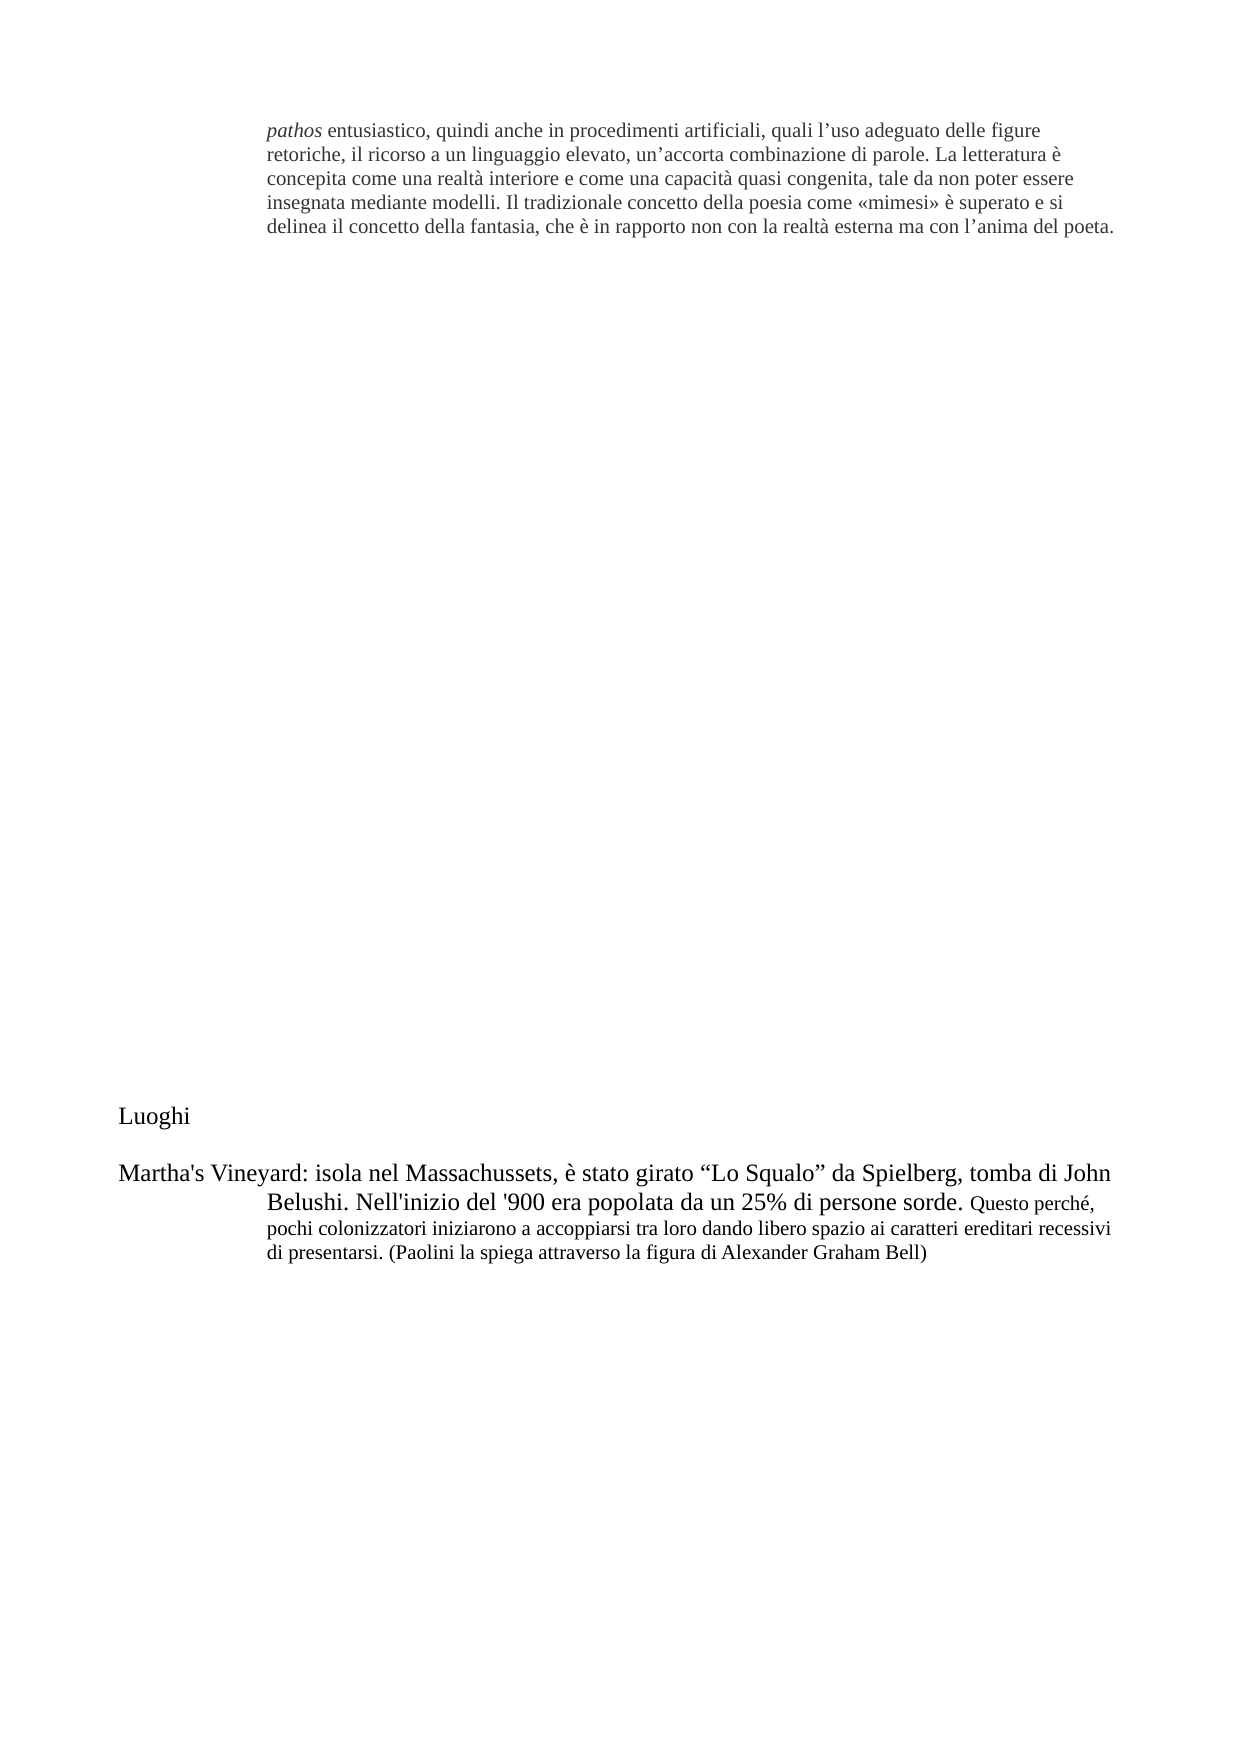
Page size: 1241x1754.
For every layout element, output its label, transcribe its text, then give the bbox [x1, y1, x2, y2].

text pathos entusiastico, quindi anche in procedimenti artificiali, quali l’uso adeguato delle figure retoriche, il ricorso a un linguaggio elevato, un’accorta combinazione di parole. La letteratura è concepita come una realtà interiore e come una capacità quasi congenita, tale da non poter essere insegnata mediante modelli. Il tradizionale concetto della poesia come «mimesi» è superato e si delinea il concetto della fantasia, che è in rapporto non con la realtà esterna ma con l’anima del poeta. [118, 118, 1122, 238]
text Martha's Vineyard: isola nel Massachussets, è stato girato “Lo Squalo” da Spielberg, tomba di John Belushi. Nell'inizio del '900 era popolata da un 25% di persone sorde. Questo perché, pochi colonizzatori iniziarono a accoppiarsi tra loro dando libero spazio ai caratteri ereditari recessivi di presentarsi. (Paolini la spiega attraverso la figura di Alexander Graham Bell) [118, 1158, 1122, 1264]
text Luoghi [118, 1101, 1122, 1130]
